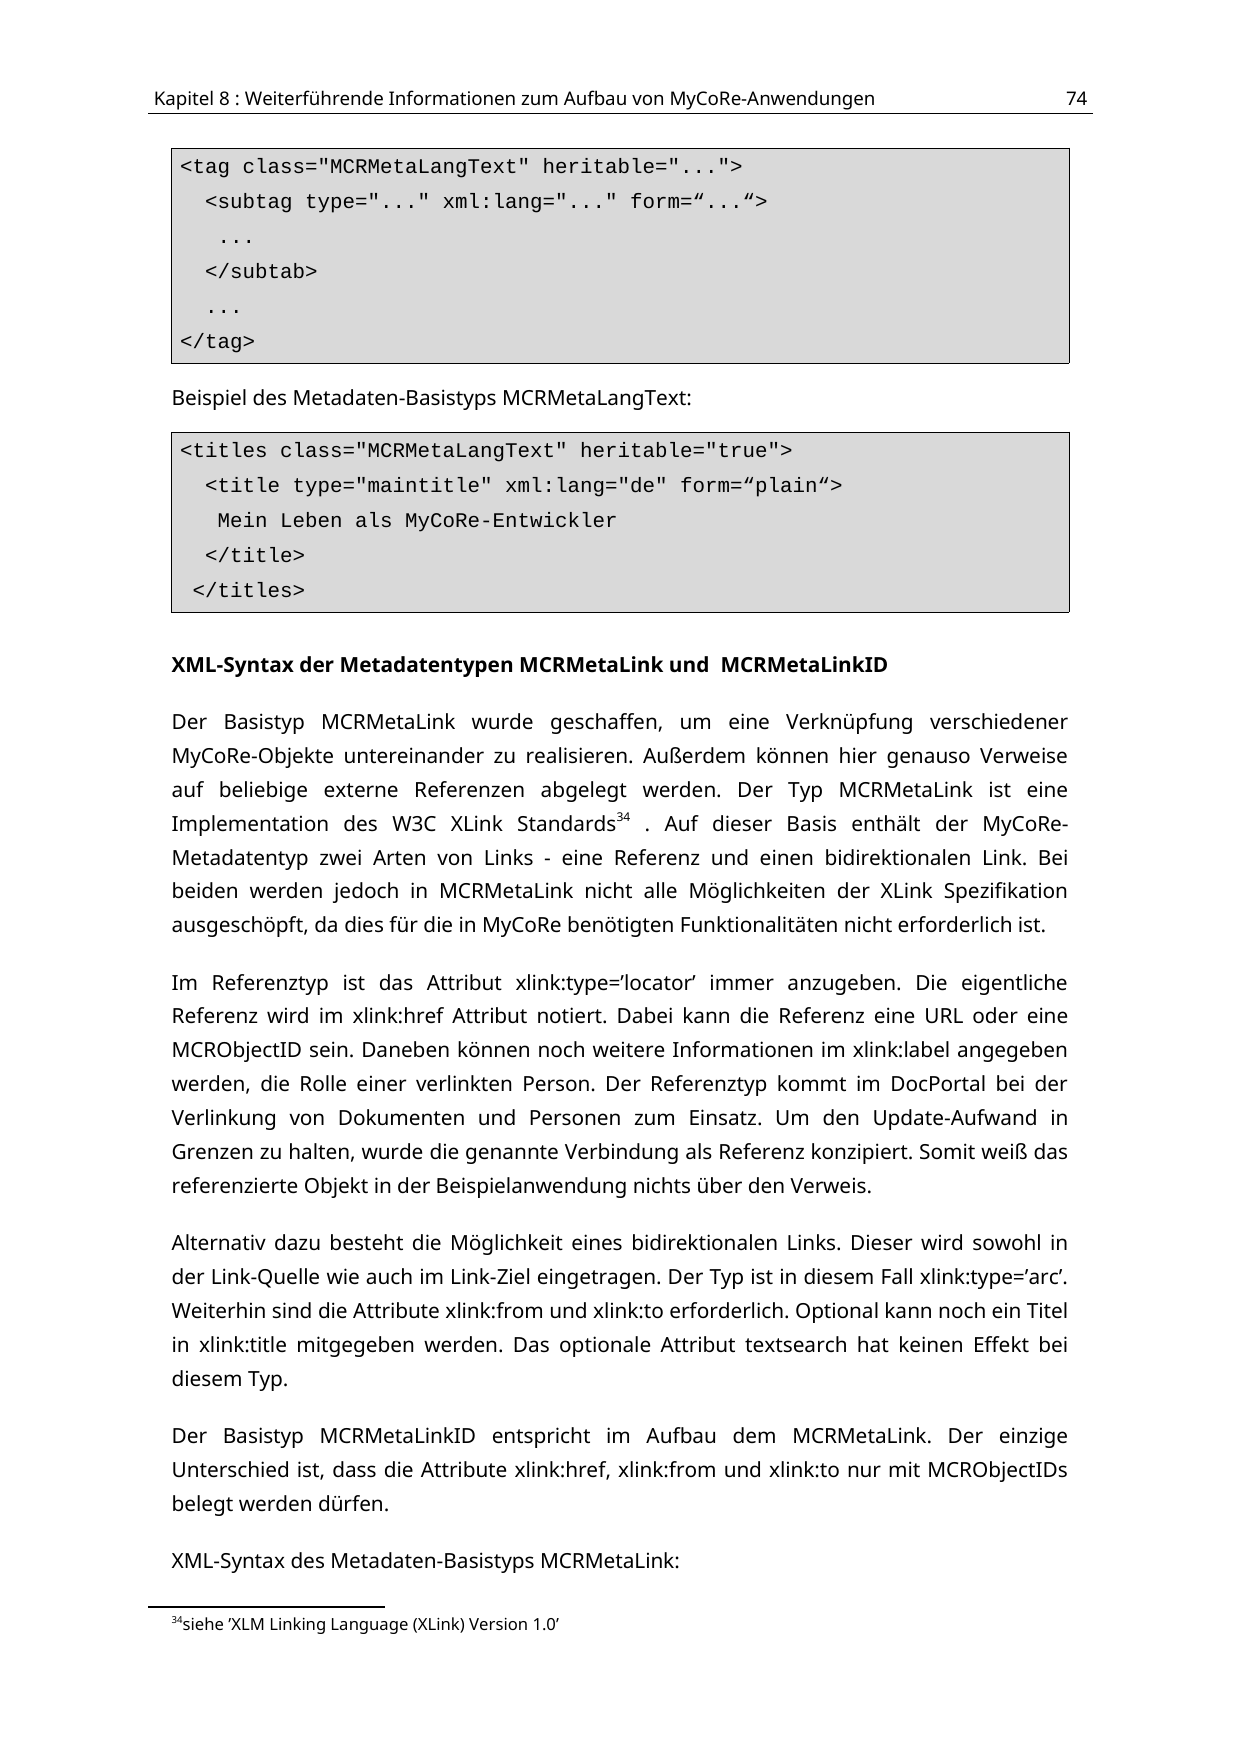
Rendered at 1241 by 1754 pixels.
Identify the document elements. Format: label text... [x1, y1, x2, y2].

text Der Basistyp MCRMetaLinkID entspricht im Aufbau dem MCRMetaLink. Der einzige Unterschied ist, dass die Attribute xlink:href, xlink:from und xlink:to nur mit MCRObjectIDs belegt werden dürfen. [171, 1421, 1069, 1517]
text siehe ’XLM Linking Language (XLink) Version 1.0’ [171, 1613, 1069, 1636]
text ... [172, 288, 1069, 319]
text Im Referenztyp ist das Attribut xlink:type=’locator’ immer anzugeben. Die eigentliche Referenz wird im xlink:href Attribut notiert. Dabei kann die Referenz eine URL oder eine MCRObjectID sein. Daneben können noch weitere Informationen im xlink:label angegeben werden, die Rolle einer verlinkten Person. Der Referenztyp kommt im DocPortal bei der Verlinkung von Dokumenten und Personen zum Einsatz. Um den Update-Aufwand in Grenzen zu halten, wurde die genannte Verbindung als Referenz konzipiert. Somit weiß das referenzierte Objekt in der Beispielanwendung nichts über den Verweis. [171, 968, 1069, 1199]
text </titles> [172, 572, 1069, 612]
text Beispiel des Metadaten-Basistyps MCRMetaLangText: [171, 383, 1069, 411]
subtitle XML-Syntax der Metadatentypen MCRMetaLink und MCRMetaLinkID [171, 650, 1092, 678]
text XML-Syntax des Metadaten-Basistyps MCRMetaLink: [171, 1546, 1069, 1574]
text <subtag type="..." xml:lang="..." form=“...“> [172, 183, 1069, 214]
text </subtab> [172, 253, 1069, 284]
text <title type="maintitle" xml:lang="de" form=“plain“> [172, 467, 1069, 498]
text Alternativ dazu besteht die Möglichkeit eines bidirektionalen Links. Dieser wird sowohl in der Link-Quelle wie auch im Link-Ziel eingetragen. Der Typ ist in diesem Fall xlink:type=’arc’. Weiterhin sind die Attribute xlink:from und xlink:to erforderlich. Optional kann noch ein Titel in xlink:title mitgegeben werden. Das optionale Attribut textsearch hat keinen Effekt bei diesem Typ. [171, 1228, 1069, 1392]
text Mein Leben als MyCoRe-Entwickler [172, 502, 1069, 533]
text </tag> [172, 323, 1069, 363]
text <titles class="MCRMetaLangText" heritable="true"> [172, 433, 1069, 463]
text ... [172, 218, 1069, 249]
text </title> [172, 537, 1069, 568]
text Der Basistyp MCRMetaLink wurde geschaffen, um eine Verknüpfung verschiedener MyCoRe-Objekte untereinander zu realisieren. Außerdem können hier genauso Verweise auf beliebige externe Referenzen abgelegt werden. Der Typ MCRMetaLink ist eine Implementation des W3C XLink Standards . Auf dieser Basis enthält der MyCoRe-Metadatentyp zwei Arten von Links - eine Referenz und einen bidirektionalen Link. Bei beiden werden jedoch in MCRMetaLink nicht alle Möglichkeiten der XLink Spezifikation ausgeschöpft, da dies für die in MyCoRe benötigten Funktionalitäten nicht erforderlich ist. [171, 707, 1069, 939]
text <tag class="MCRMetaLangText" heritable="..."> [172, 149, 1069, 179]
